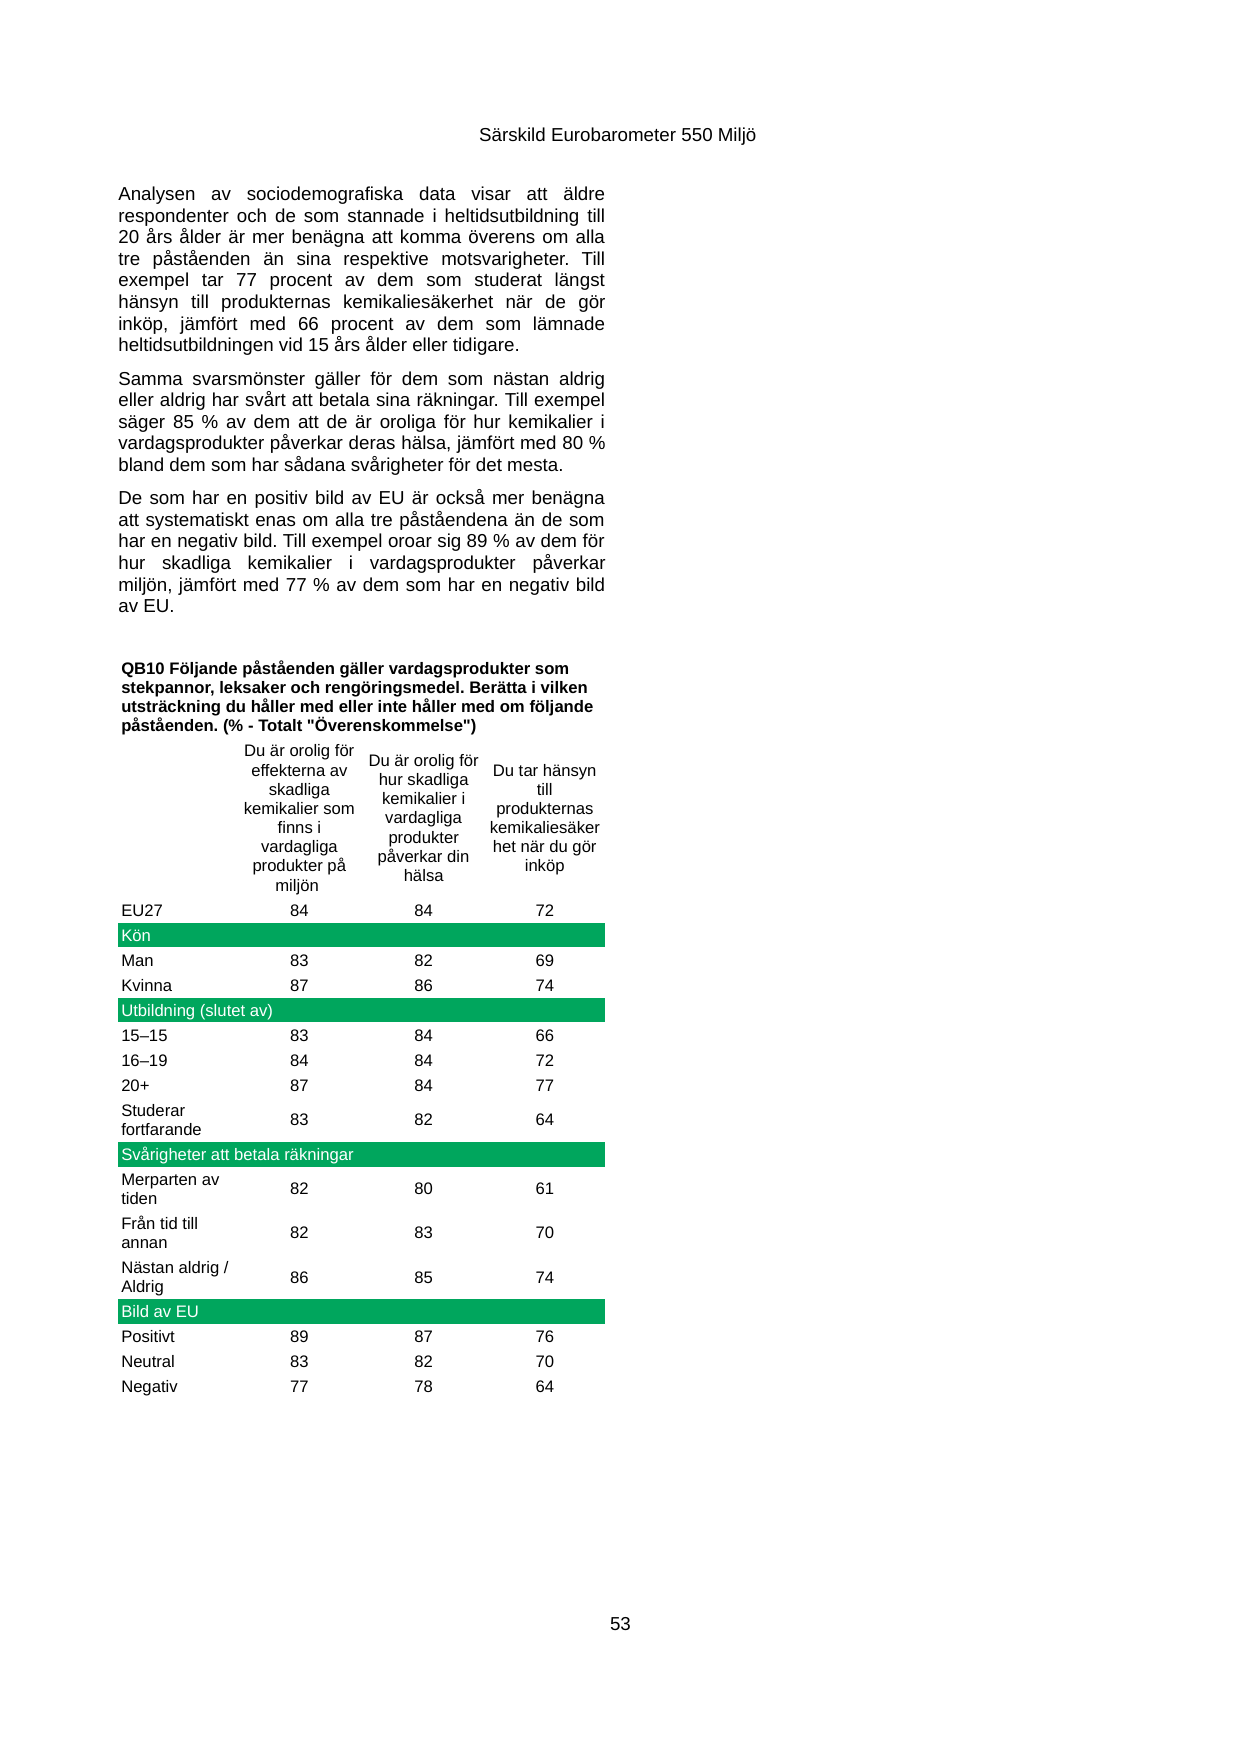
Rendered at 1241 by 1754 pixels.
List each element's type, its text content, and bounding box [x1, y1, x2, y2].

table_cell 83 [235, 1349, 363, 1374]
table_cell 86 [363, 973, 484, 997]
table_cell 83 [235, 1098, 363, 1142]
table_cell Du tar hänsyn till produkternas kemikaliesäkerhet när du gör inköp [484, 738, 605, 897]
text Samma svarsmönster gäller för dem som nästan aldrig eller aldrig har svårt att betala sina räkningar. Till exempel säger 85 % av dem att de är oroliga för hur kemikalier i vardagsprodukter påverkar deras hälsa, jämfört med 80 % bland dem som har sådana svårigheter för det mesta. [118, 367, 605, 475]
table_cell 83 [235, 1023, 363, 1047]
table_cell 82 [363, 1098, 484, 1142]
table_cell 80 [363, 1167, 484, 1211]
table_cell Merparten av tiden [118, 1167, 235, 1211]
table_cell 61 [484, 1167, 605, 1211]
table_cell [118, 738, 235, 897]
table_cell Kön [118, 923, 605, 947]
table_cell Utbildning (slutet av) [118, 998, 605, 1022]
table_cell 86 [235, 1255, 363, 1299]
table_cell 78 [363, 1374, 484, 1399]
table_cell 82 [363, 948, 484, 972]
table_cell 66 [484, 1023, 605, 1047]
table_cell 85 [363, 1255, 484, 1299]
table_cell 87 [363, 1324, 484, 1349]
table_cell 77 [235, 1374, 363, 1399]
text De som har en positiv bild av EU är också mer benägna att systematiskt enas om alla tre påståendena än de som har en negativ bild. Till exempel oroar sig 89 % av dem för hur skadliga kemikalier i vardagsprodukter påverkar miljön, jämfört med 77 % av dem som har en negativ bild av EU. [118, 487, 605, 616]
text Analysen av sociodemografiska data visar att äldre respondenter och de som stannade i heltidsutbildning till 20 års ålder är mer benägna att komma överens om alla tre påståenden än sina respektive motsvarigheter. Till exempel tar 77 procent av dem som studerat längst hänsyn till produkternas kemikaliesäkerhet när de gör inköp, jämfört med 66 procent av dem som lämnade heltidsutbildningen vid 15 års ålder eller tidigare. [118, 183, 605, 356]
table_cell 82 [363, 1349, 484, 1374]
table_cell 70 [484, 1349, 605, 1374]
table_cell Studerar fortfarande [118, 1098, 235, 1142]
table_cell 77 [484, 1073, 605, 1097]
table_header QB10 Följande påståenden gäller vardagsprodukter som stekpannor, leksaker och rengöringsmedel. Berätta i vilken utsträckning du håller med eller inte håller med om följande påståenden. (% - Totalt "Överenskommelse") [118, 656, 605, 738]
table_cell 84 [235, 1048, 363, 1072]
table_cell 74 [484, 973, 605, 997]
table_cell 84 [363, 1048, 484, 1072]
table_cell 84 [363, 898, 484, 922]
table_cell Du är orolig för effekterna av skadliga kemikalier som finns i vardagliga produkter på miljön [235, 738, 363, 897]
table_cell 15–15 [118, 1023, 235, 1047]
table_cell 20+ [118, 1073, 235, 1097]
table_cell Positivt [118, 1324, 235, 1349]
table_cell Bild av EU [118, 1299, 605, 1324]
table_cell 89 [235, 1324, 363, 1349]
table_cell 82 [235, 1167, 363, 1211]
table_cell Du är orolig för hur skadliga kemikalier i vardagliga produkter påverkar din hälsa [363, 738, 484, 897]
table_cell 87 [235, 1073, 363, 1097]
table_cell 72 [484, 1048, 605, 1072]
table_cell 84 [363, 1023, 484, 1047]
table_cell Negativ [118, 1374, 235, 1399]
table_cell 69 [484, 948, 605, 972]
table_cell 87 [235, 973, 363, 997]
table_cell Man [118, 948, 235, 972]
table_cell 70 [484, 1211, 605, 1255]
table_cell Neutral [118, 1349, 235, 1374]
table_cell Kvinna [118, 973, 235, 997]
table_cell Svårigheter att betala räkningar [118, 1142, 605, 1167]
table_cell 83 [363, 1211, 484, 1255]
table_cell 72 [484, 898, 605, 922]
table_cell 83 [235, 948, 363, 972]
table_cell Nästan aldrig / Aldrig [118, 1255, 235, 1299]
table_cell 16–19 [118, 1048, 235, 1072]
table_cell 84 [235, 898, 363, 922]
table_cell 84 [363, 1073, 484, 1097]
table_cell 76 [484, 1324, 605, 1349]
table_cell EU27 [118, 898, 235, 922]
table_cell 64 [484, 1098, 605, 1142]
table_cell 64 [484, 1374, 605, 1399]
table_cell Från tid till annan [118, 1211, 235, 1255]
table_cell 74 [484, 1255, 605, 1299]
table_cell 82 [235, 1211, 363, 1255]
